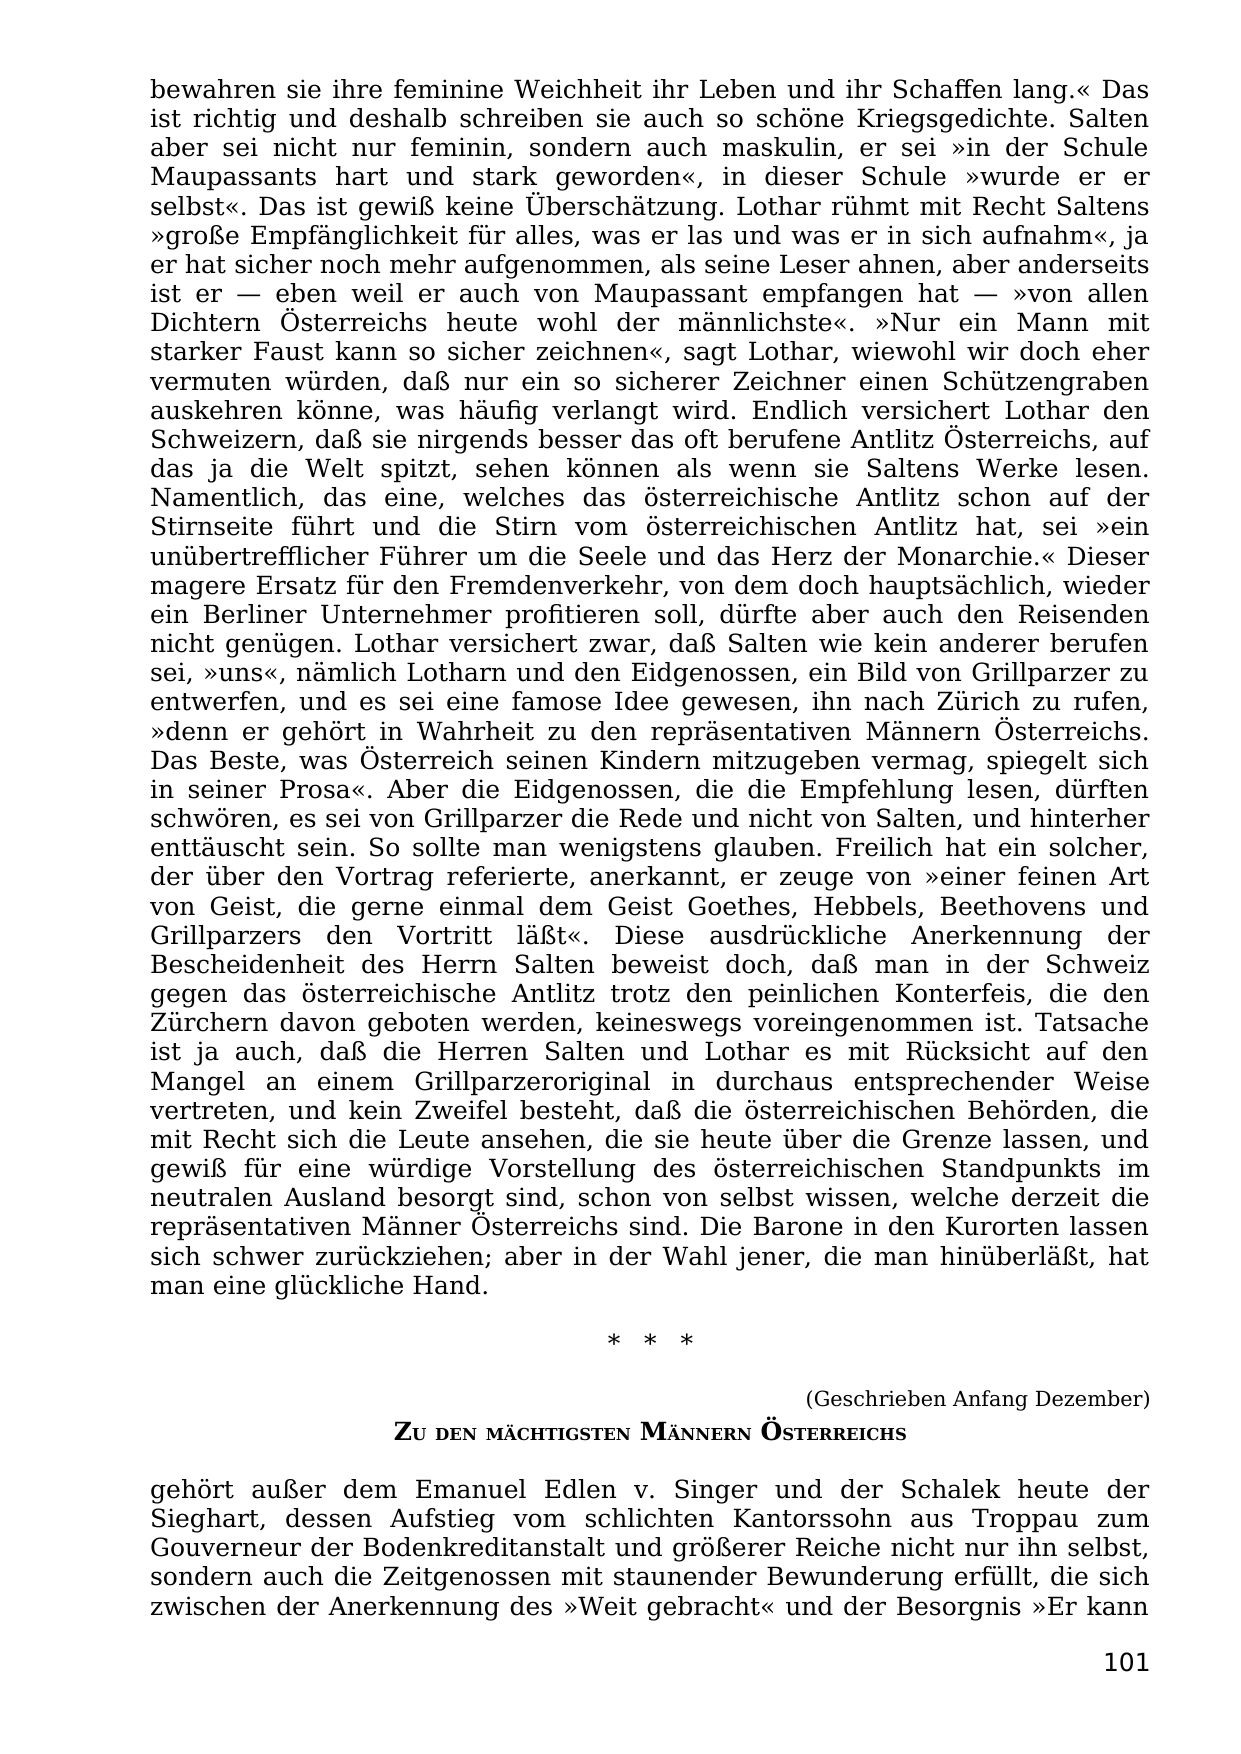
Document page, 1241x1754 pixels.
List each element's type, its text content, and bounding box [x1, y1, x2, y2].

text Zu den mächtigsten Männern Österreichs [150, 1412, 1151, 1446]
text * * * [150, 1329, 1151, 1358]
text (Geschrieben Anfang Dezember) [150, 1387, 1151, 1412]
text bewahren sie ihre feminine Weichheit ihr Leben und ihr Schaffen lang.« Das ist richtig und deshalb schreiben sie auch so schöne Kriegsgedichte. Salten aber sei nicht nur feminin, sondern auch maskulin, er sei »in der Schule Maupassants hart und stark geworden«, in dieser Schule »wurde er er selbst«. Das ist gewiß keine Überschätzung. Lothar rühmt mit Recht Saltens »große Empfänglichkeit für alles, was er las und was er in sich aufnahm«, ja er hat sicher noch mehr aufgenommen, als seine Leser ahnen, aber anderseits ist er — eben weil er auch von Maupassant empfangen hat — »von allen Dichtern Österreichs heute wohl der männlichste«. »Nur ein Mann mit starker Faust kann so sicher zeichnen«, sagt Lothar, wiewohl wir doch eher vermuten würden, daß nur ein so sicherer Zeichner einen Schützengraben auskehren könne, was häufig verlangt wird. Endlich versichert Lothar den Schweizern, daß sie nirgends besser das oft berufene Antlitz Österreichs, auf das ja die Welt spitzt, sehen können als wenn sie Saltens Werke lesen. Namentlich, das eine, welches das österreichische Antlitz schon auf der Stirnseite führt und die Stirn vom österreichischen Antlitz hat, sei »ein unübertrefflicher Führer um die Seele und das Herz der Monarchie.« Dieser magere Ersatz für den Fremdenverkehr, von dem doch hauptsächlich, wieder ein Berliner Unternehmer profitieren soll, dürfte aber auch den Reisenden nicht genügen. Lothar versichert zwar, daß Salten wie kein anderer berufen sei, »uns«, nämlich Lotharn und den Eidgenossen, ein Bild von Grillparzer zu entwerfen, und es sei eine famose Idee gewesen, ihn nach Zürich zu rufen, »denn er gehört in Wahrheit zu den repräsentativen Männern Österreichs. Das Beste, was Österreich seinen Kindern mitzugeben vermag, spiegelt sich in seiner Prosa«. Aber die Eidgenossen, die die Empfehlung lesen, dürften schwören, es sei von Grillparzer die Rede und nicht von Salten, und hinterher enttäuscht sein. So sollte man wenigstens glauben. Freilich hat ein solcher, der über den Vortrag referierte, anerkannt, er zeuge von »einer feinen Art von Geist, die gerne einmal dem Geist Goethes, Hebbels, Beethovens und Grillparzers den Vortritt läßt«. Diese ausdrückliche Anerkennung der Bescheidenheit des Herrn Salten beweist doch, daß man in der Schweiz gegen das österreichische Antlitz trotz den peinlichen Konterfeis, die den Zürchern davon geboten werden, keineswegs voreingenommen ist. Tatsache ist ja auch, daß die Herren Salten und Lothar es mit Rücksicht auf den Mangel an einem Grillparzeroriginal in durchaus entsprechender Weise vertreten, und kein Zweifel besteht, daß die österreichischen Behörden, die mit Recht sich die Leute ansehen, die sie heute über die Grenze lassen, und gewiß für eine würdige Vorstellung des österreichischen Standpunkts im neutralen Ausland besorgt sind, schon von selbst wissen, welche derzeit die repräsentativen Männer Österreichs sind. Die Barone in den Kurorten lassen sich schwer zurückziehen; aber in der Wahl jener, die man hinüberläßt, hat man eine glückliche Hand. [150, 75, 1151, 1300]
text gehört außer dem Emanuel Edlen v. Singer und der Schalek heute der Sieghart, dessen Aufstieg vom schlichten Kantorssohn aus Troppau zum Gouverneur der Bodenkreditanstalt und größerer Reiche nicht nur ihn selbst, sondern auch die Zeitgenossen mit staunender Bewunderung erfüllt, die sich zwischen der Anerkennung des »Weit gebracht« und der Besorgnis »Er kann [150, 1475, 1151, 1621]
